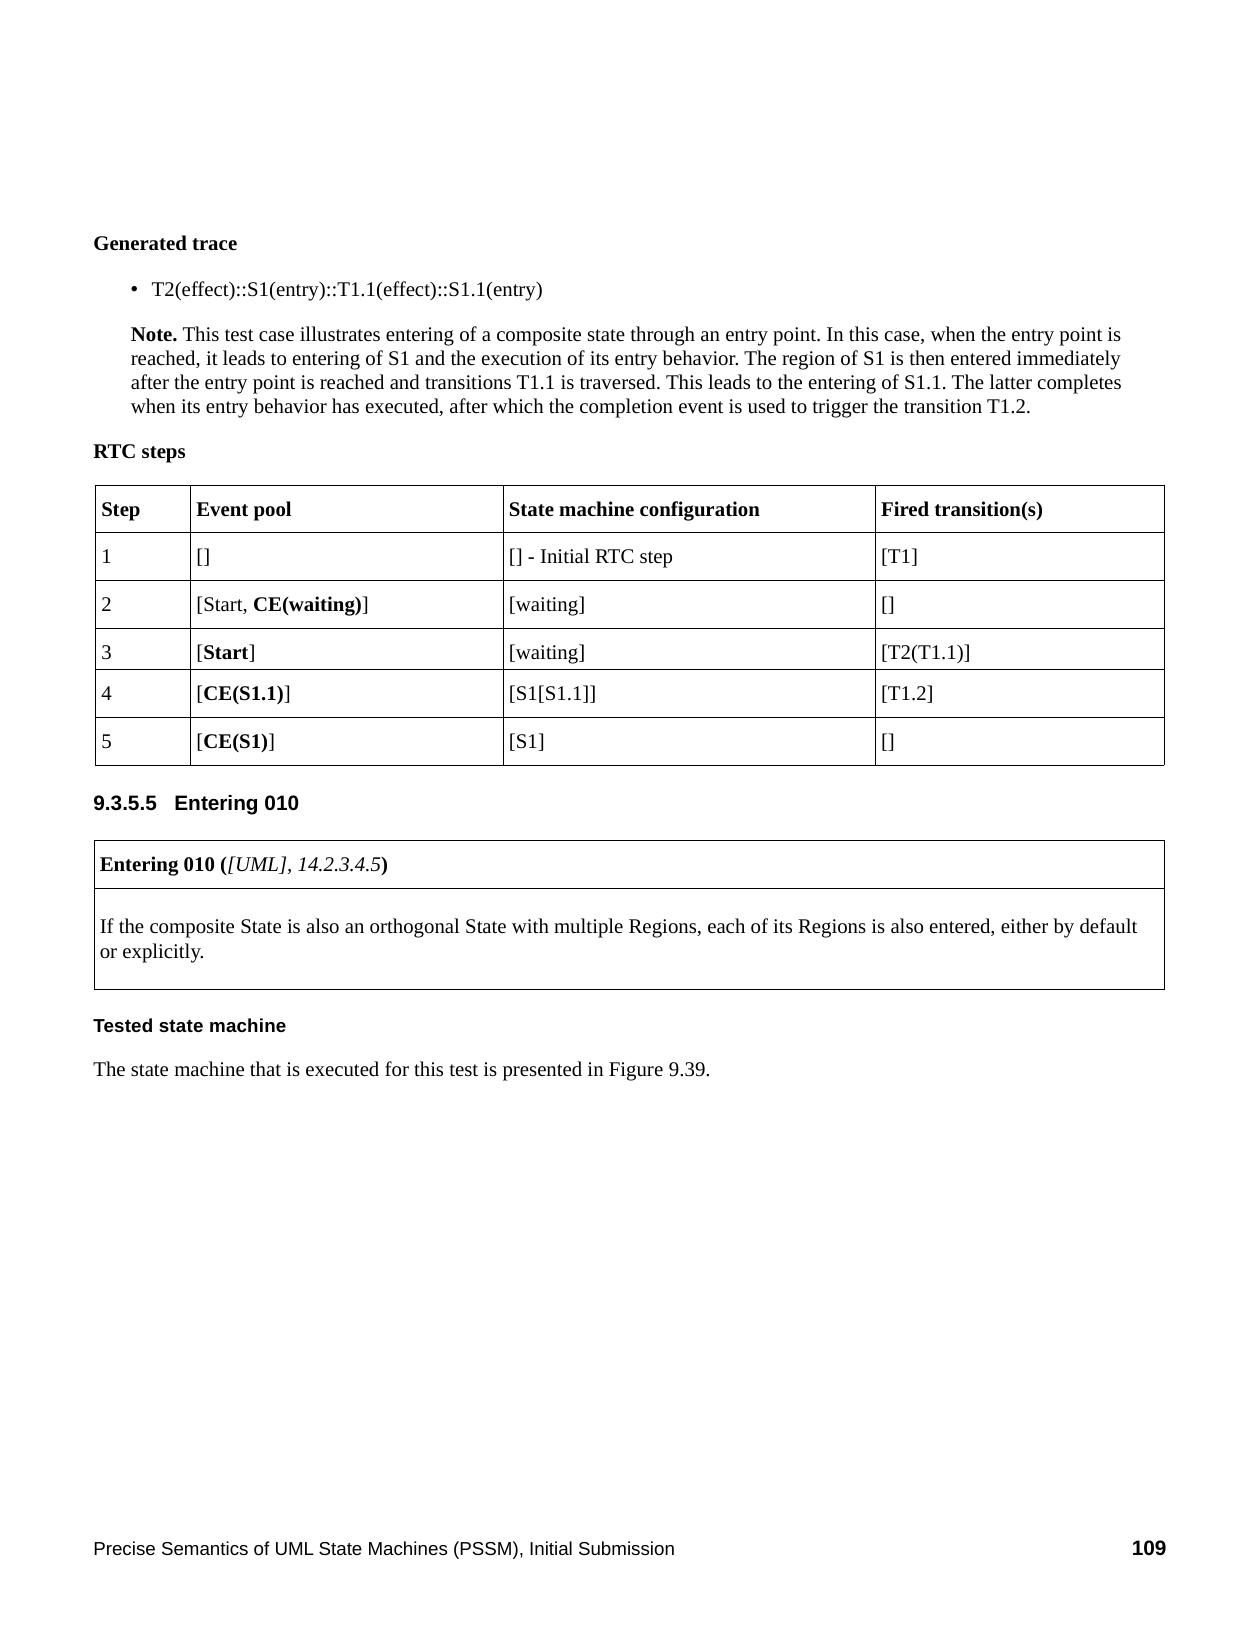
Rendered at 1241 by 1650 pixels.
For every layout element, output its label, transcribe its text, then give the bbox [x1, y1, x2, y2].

table_cell [T1] [876, 533, 1164, 580]
table_cell [] [876, 581, 1164, 628]
table_cell 3 [96, 629, 190, 669]
subtitle Entering 010 [93, 790, 1164, 815]
text Note. This test case illustrates entering of a composite state through an entry point. In this case, when the entry point is reached, it leads to entering of S1 and the execution of its entry behavior. The region of S1 is then entered immediately after the entry point is reached and transitions T1.1 is traversed. This leads to the entering of S1.1. The latter completes when its entry behavior has executed, after which the completion event is used to trigger the transition T1.2. [131, 322, 1164, 418]
table_cell 2 [96, 581, 190, 628]
table_cell 5 [96, 718, 190, 765]
table_cell [waiting] [504, 629, 875, 669]
table_header State machine configuration [504, 486, 875, 532]
table_header Entering 010 ([UML], 14.2.3.4.5) [95, 841, 1164, 888]
list T2(effect)::S1(entry)::T1.1(effect)::S1.1(entry) [131, 276, 1164, 301]
table_cell If the composite State is also an orthogonal State with multiple Regions, each of its Regions is also entered, either by default or explicitly. [95, 889, 1164, 989]
table_header Fired transition(s) [876, 486, 1164, 532]
table_cell [] [191, 533, 503, 580]
text The state machine that is executed for this test is presented in Figure 9.39. [93, 1057, 1164, 1081]
table_header Step [96, 486, 190, 532]
table_cell [] - Initial RTC step [504, 533, 875, 580]
table_cell [S1] [504, 718, 875, 765]
table_cell [S1[S1.1]] [504, 670, 875, 717]
text RTC steps [93, 439, 1164, 463]
table_cell [CE(S1.1)] [191, 670, 503, 717]
table_cell [CE(S1)] [191, 718, 503, 765]
subtitle Tested state machine [93, 1014, 1164, 1036]
text Generated trace [93, 231, 1164, 255]
table_cell [waiting] [504, 581, 875, 628]
table_header Event pool [191, 486, 503, 532]
table_cell [T1.2] [876, 670, 1164, 717]
table_cell [T2(T1.1)] [876, 629, 1164, 669]
table_cell 4 [96, 670, 190, 717]
table_cell [] [876, 718, 1164, 765]
table_cell [Start] [191, 629, 503, 669]
table_cell 1 [96, 533, 190, 580]
table_cell [Start, CE(waiting)] [191, 581, 503, 628]
